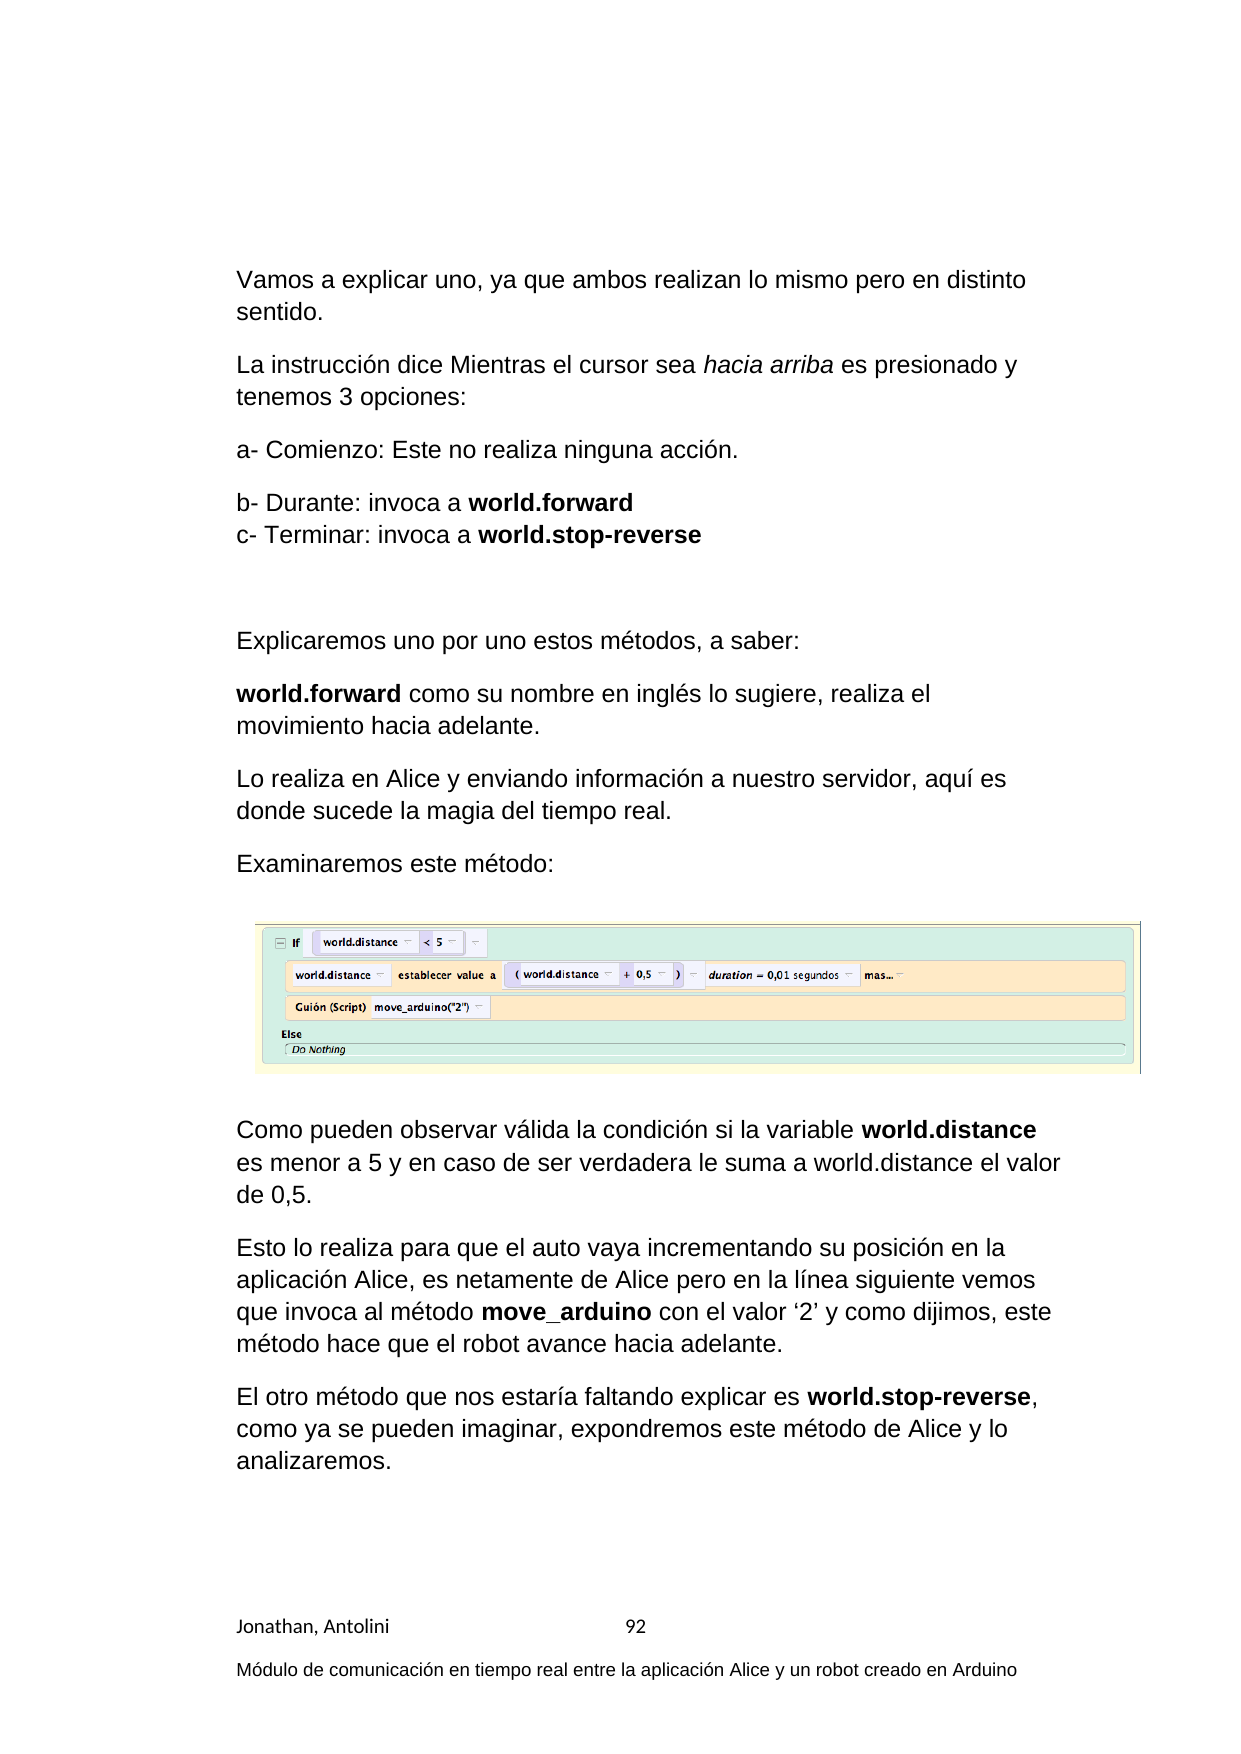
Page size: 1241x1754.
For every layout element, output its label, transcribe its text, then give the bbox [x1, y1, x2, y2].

text world.forward como su nombre en inglés lo sugiere, realiza el movimiento hacia adelante. [236, 679, 1063, 739]
text Esto lo realiza para que el auto vaya incrementando su posición en la aplicación Alice, es netamente de Alice pero en la línea siguiente vemos que invoca al método move_arduino con el valor ‘2’ y como dijimos, este método hace que el robot avance hacia adelante. [236, 1233, 1063, 1357]
picture [255, 921, 1141, 1074]
text Como pueden observar válida la condición si la variable world.distance es menor a 5 y en caso de ser verdadera le suma a world.distance el valor de 0,5. [236, 1116, 1063, 1208]
text La instrucción dice Mientras el cursor sea hacia arriba es presionado y tenemos 3 opciones: [236, 351, 1063, 411]
text Examinaremos este método: [236, 849, 1063, 877]
text b- Durante: invoca a world.forward c- Terminar: invoca a world.stop-reverse [236, 489, 1063, 549]
text a- Comienzo: Este no realiza ninguna acción. [236, 436, 1063, 464]
text Explicaremos uno por uno estos métodos, a saber: [236, 627, 1063, 654]
text El otro método que nos estaría faltando explicar es world.stop-reverse, como ya se pueden imaginar, expondremos este método de Alice y lo analizaremos. [236, 1382, 1063, 1474]
text Lo realiza en Alice y enviando información a nuestro servidor, aquí es donde sucede la magia del tiempo real. [236, 764, 1063, 824]
text Vamos a explicar uno, ya que ambos realizan lo mismo pero en distinto sentido. [236, 266, 1063, 326]
